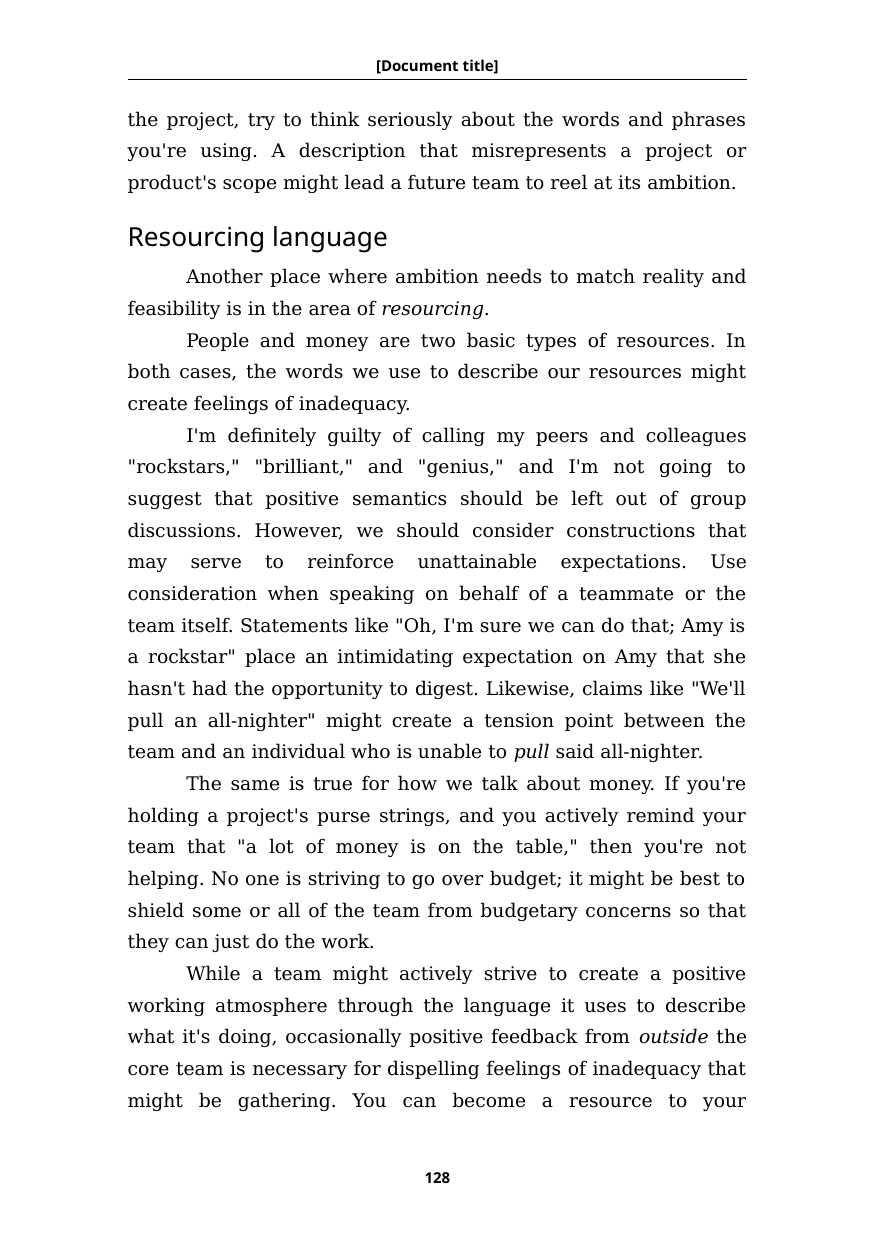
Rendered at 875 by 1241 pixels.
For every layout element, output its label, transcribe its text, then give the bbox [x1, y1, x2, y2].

text While a team might actively strive to create a positive working atmosphere through the language it uses to describe what it's doing, occasionally positive feedback from outside the core team is necessary for dispelling feelings of inadequacy that might be gathering. You can become a resource to your [127, 963, 747, 1112]
subtitle Resourcing language [127, 218, 747, 254]
text People and money are two basic types of resources. In both cases, the words we use to describe our resources might create feelings of inadequacy. [127, 330, 747, 415]
text Another place where ambition needs to match reality and feasibility is in the area of resourcing. [127, 267, 747, 320]
text I'm definitely guilty of calling my peers and colleagues "rockstars," "brilliant," and "genius," and I'm not going to suggest that positive semantics should be left out of group discussions. However, we should consider constructions that may serve to reinforce unattainable expectations. Use consideration when speaking on behalf of a teammate or the team itself. Statements like "Oh, I'm sure we can do that; Amy is a rockstar" place an intimidating expectation on Amy that she hasn't had the opportunity to digest. Likewise, claims like "We'll pull an all-nighter" might create a tension point between the team and an individual who is unable to pull said all-nighter. [127, 425, 747, 763]
text the project, try to think seriously about the words and phrases you're using. A description that misrepresents a project or product's scope might lead a future team to reel at its ambition. [127, 109, 747, 194]
text The same is true for how we talk about money. If you're holding a project's purse strings, and you actively remind your team that "a lot of money is on the table," then you're not helping. No one is striving to go over budget; it might be best to shield some or all of the team from budgetary concerns so that they can just do the work. [127, 773, 747, 953]
